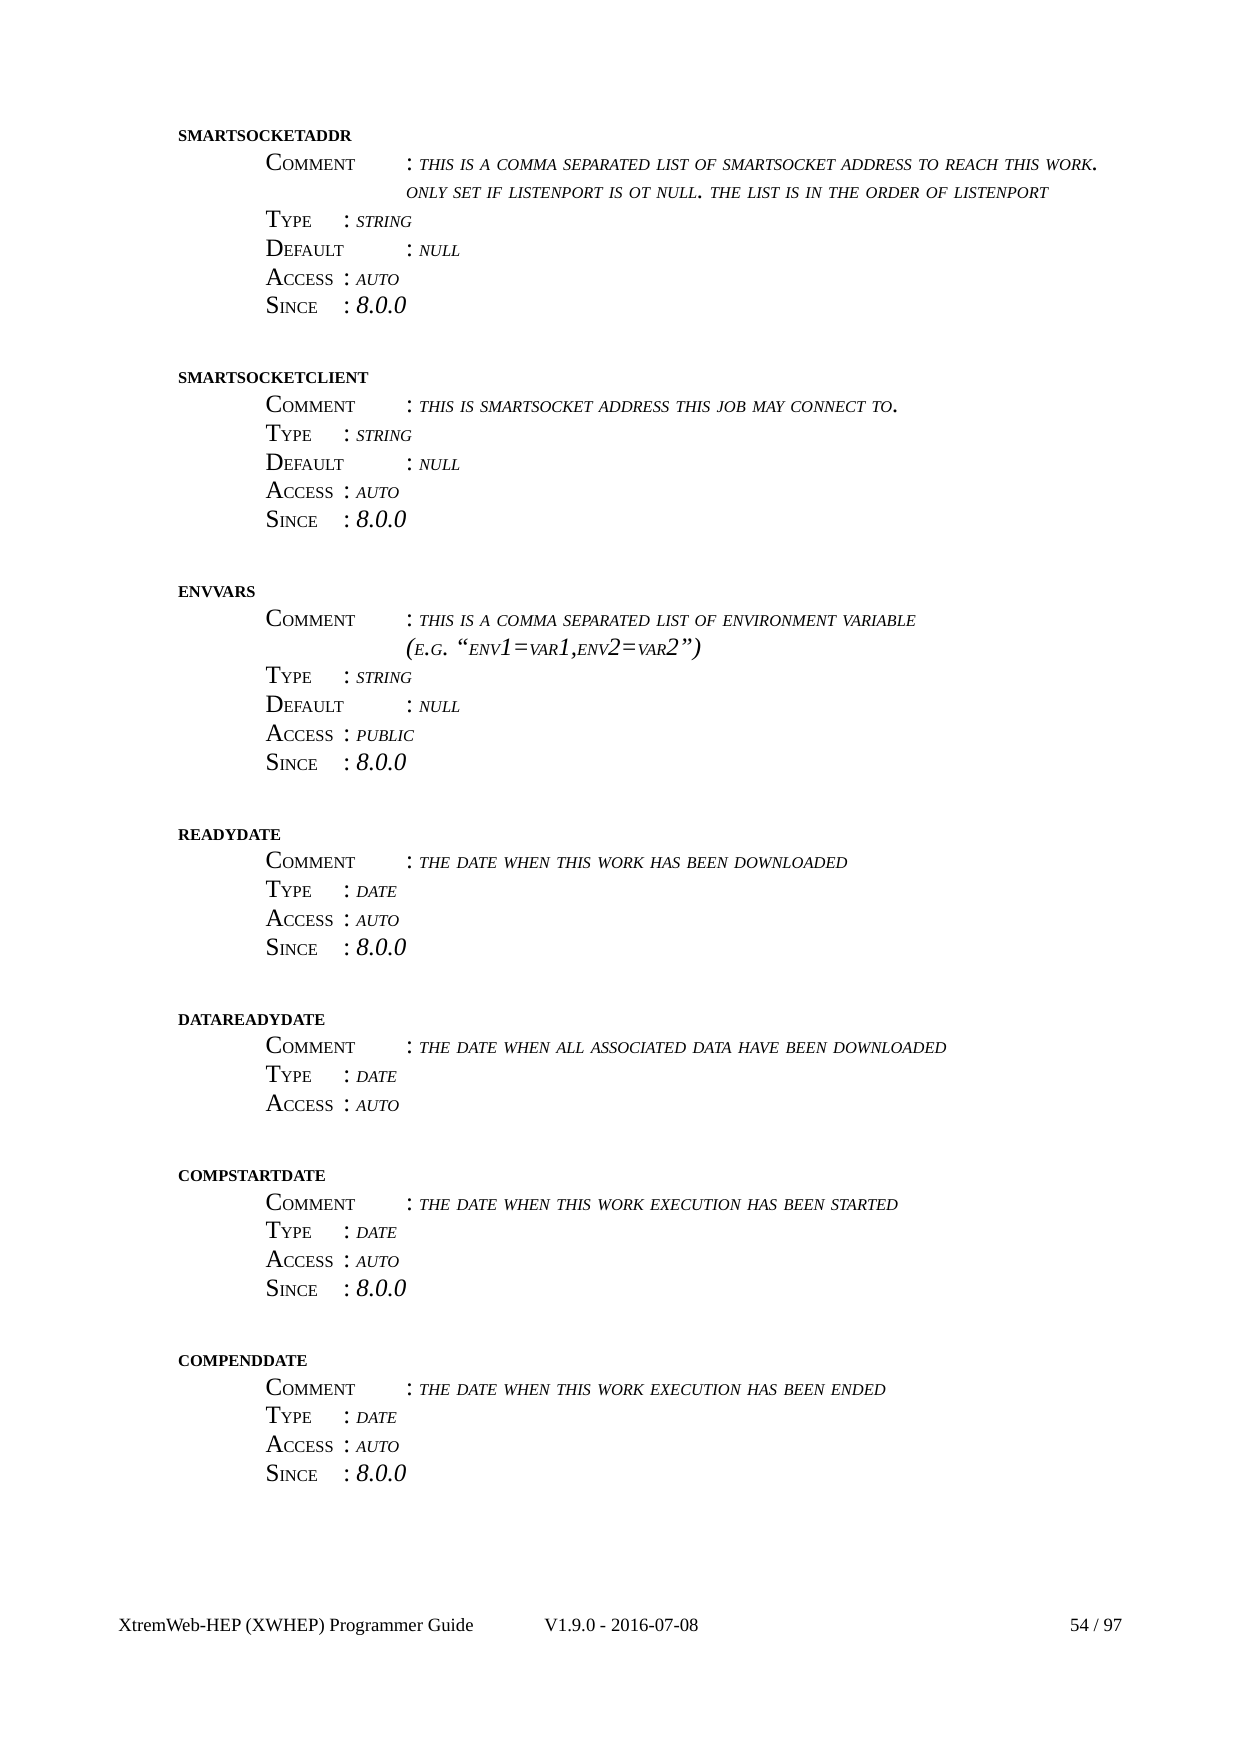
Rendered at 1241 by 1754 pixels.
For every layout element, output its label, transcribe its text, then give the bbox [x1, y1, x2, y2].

text Comment : this is smartsocket address this job may connect to. [265, 389, 1122, 418]
text Access : auto [265, 262, 1122, 291]
text Comment : the date when all associated data have been downloaded [265, 1031, 1122, 1059]
text datareadydate [178, 1002, 1122, 1031]
text Access : auto [265, 1429, 1122, 1458]
text Since : 8.0.0 [265, 1273, 1122, 1302]
text Comment : this is a comma separated list of environment variable (e.g. “env1=var1,env2=var2”) [265, 603, 1122, 661]
text Access : auto [265, 903, 1122, 932]
text Type : date [265, 1059, 1122, 1088]
text compenddate [178, 1343, 1122, 1372]
text Comment : the date when this work has been downloaded [265, 846, 1122, 874]
text Access : public [265, 718, 1122, 747]
text Type : date [265, 1401, 1122, 1429]
text Default : null [265, 233, 1122, 262]
text smartsocketaddr [178, 118, 1122, 147]
text Type : string [265, 661, 1122, 689]
text Since : 8.0.0 [265, 504, 1122, 533]
text Type : string [265, 204, 1122, 233]
text envvars [178, 574, 1122, 603]
text readydate [178, 817, 1122, 846]
text Access : auto [265, 1088, 1122, 1117]
text Type : date [265, 1216, 1122, 1244]
text Since : 8.0.0 [265, 1458, 1122, 1487]
text Since : 8.0.0 [265, 932, 1122, 961]
text Comment : this is a comma separated list of smartsocket address to reach this work. only set if listenport is ot null. the list is in the order of listenport [265, 147, 1122, 204]
text Access : auto [265, 1244, 1122, 1273]
text smartsocketclient [178, 361, 1122, 389]
text compstartdate [178, 1158, 1122, 1187]
text Comment : the date when this work execution has been started [265, 1187, 1122, 1216]
text Default : null [265, 689, 1122, 718]
text Since : 8.0.0 [265, 747, 1122, 776]
text Type : string [265, 418, 1122, 447]
text Type : date [265, 874, 1122, 903]
text Access : auto [265, 476, 1122, 504]
text Default : null [265, 447, 1122, 476]
text Since : 8.0.0 [265, 291, 1122, 319]
text Comment : the date when this work execution has been ended [265, 1372, 1122, 1401]
